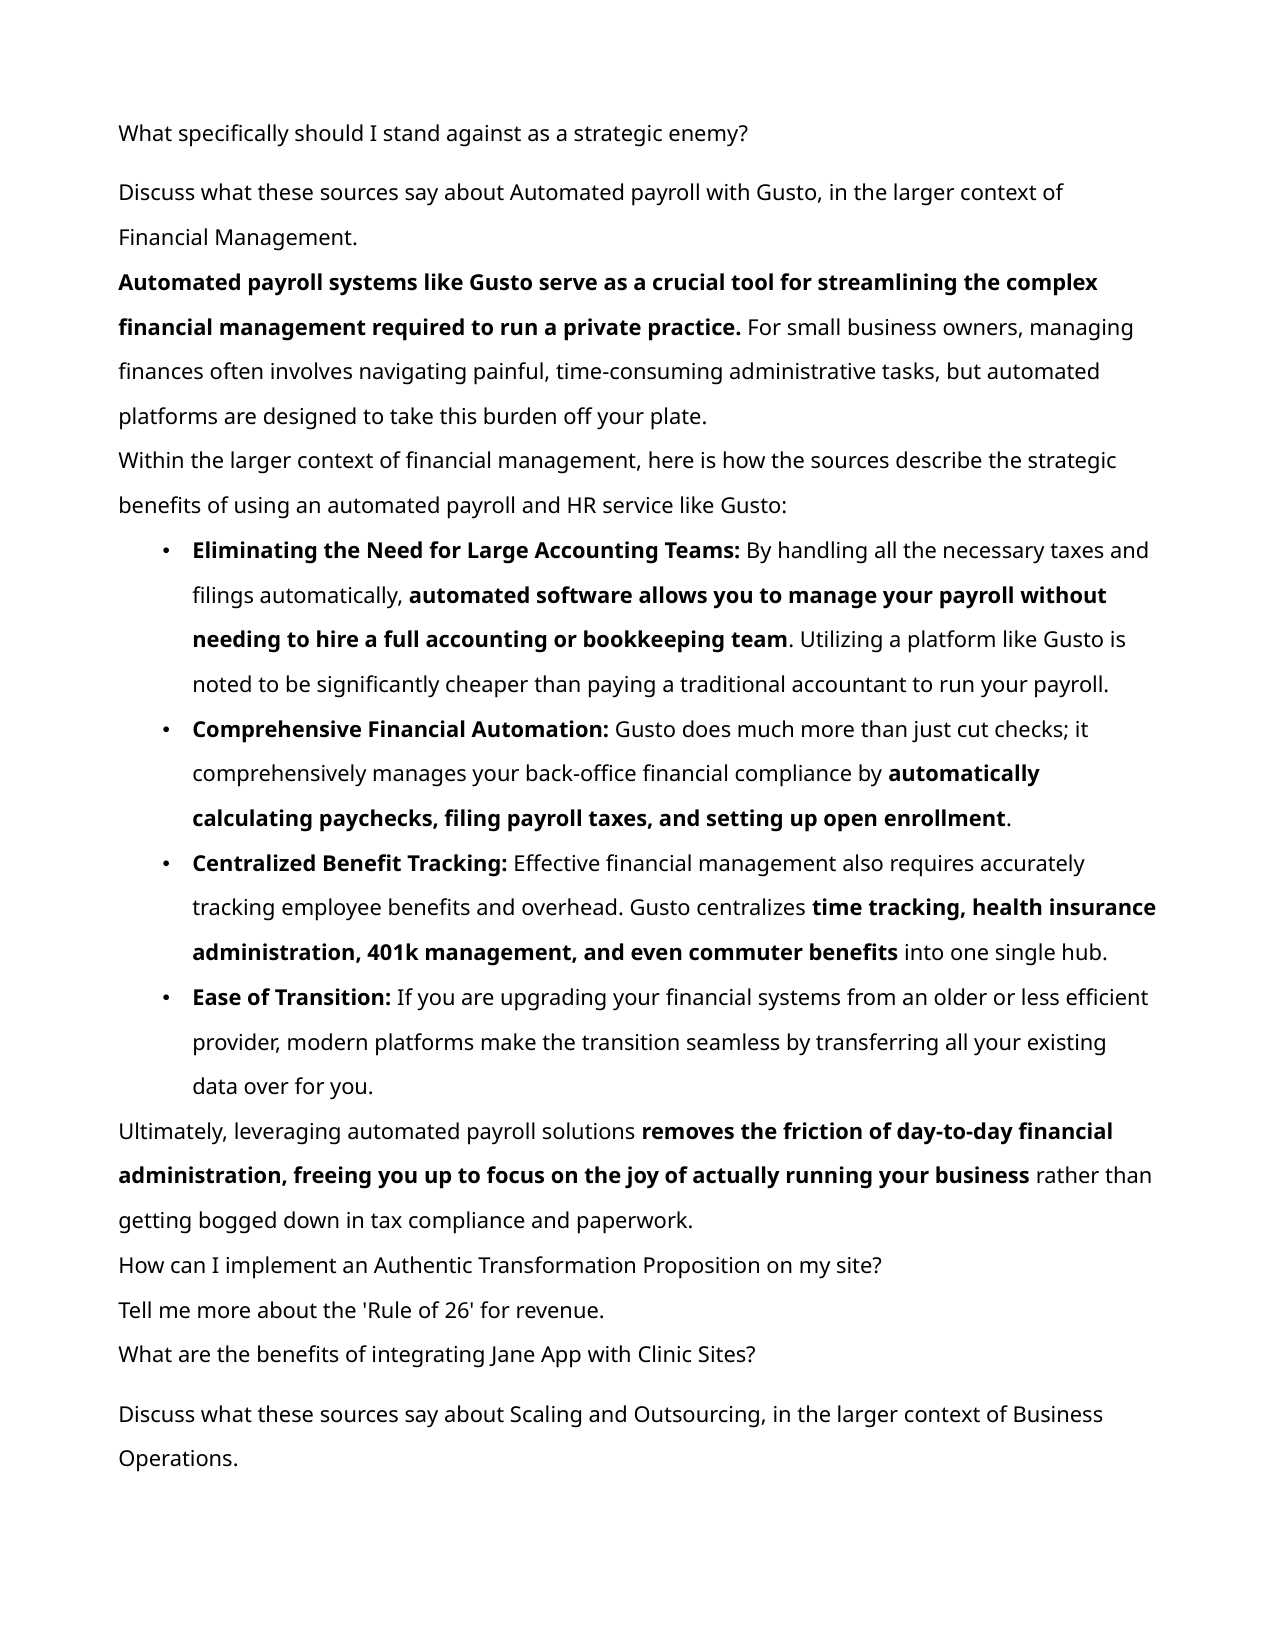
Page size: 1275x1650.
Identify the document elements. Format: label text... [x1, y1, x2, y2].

list Ease of Transition: If you are upgrading your financial systems from an older or less efficient provider, modern platforms make the transition seamless by transferring all your existing data over for you. [162, 982, 1157, 1101]
list Centralized Benefit Tracking: Effective financial management also requires accurately tracking employee benefits and overhead. Gusto centralizes time tracking, health insurance administration, 401k management, and even commuter benefits into one single hub. [162, 848, 1157, 967]
text What are the benefits of integrating Jane App with Clinic Sites? [118, 1339, 1157, 1369]
text Within the larger context of financial management, here is how the sources describe the strategic benefits of using an automated payroll and HR service like Gusto: [118, 446, 1157, 520]
text What specifically should I stand against as a strategic enemy? [118, 118, 1157, 148]
text How can I implement an Authentic Transformation Proposition on my site? [118, 1250, 1157, 1280]
text Automated payroll systems like Gusto serve as a crucial tool for streamlining the complex financial management required to run a private practice. For small business owners, managing finances often involves navigating painful, time-consuming administrative tasks, but automated platforms are designed to take this burden off your plate. [118, 267, 1157, 431]
text Tell me more about the 'Rule of 26' for revenue. [118, 1294, 1157, 1324]
text Discuss what these sources say about Scaling and Outsourcing, in the larger context of Business Operations. [118, 1398, 1157, 1473]
text Ultimately, leveraging automated payroll solutions removes the friction of day-to-day financial administration, freeing you up to focus on the joy of actually running your business rather than getting bogged down in tax compliance and paperwork. [118, 1116, 1157, 1235]
list Eliminating the Need for Large Accounting Teams: By handling all the necessary taxes and filings automatically, automated software allows you to manage your payroll without needing to hire a full accounting or bookkeeping team. Utilizing a platform like Gusto is noted to be significantly cheaper than paying a traditional accountant to run your payroll. [162, 535, 1157, 699]
list Comprehensive Financial Automation: Gusto does much more than just cut checks; it comprehensively manages your back-office financial compliance by automatically calculating paychecks, filing payroll taxes, and setting up open enrollment. [162, 714, 1157, 833]
text Discuss what these sources say about Automated payroll with Gusto, in the larger context of Financial Management. [118, 177, 1157, 252]
